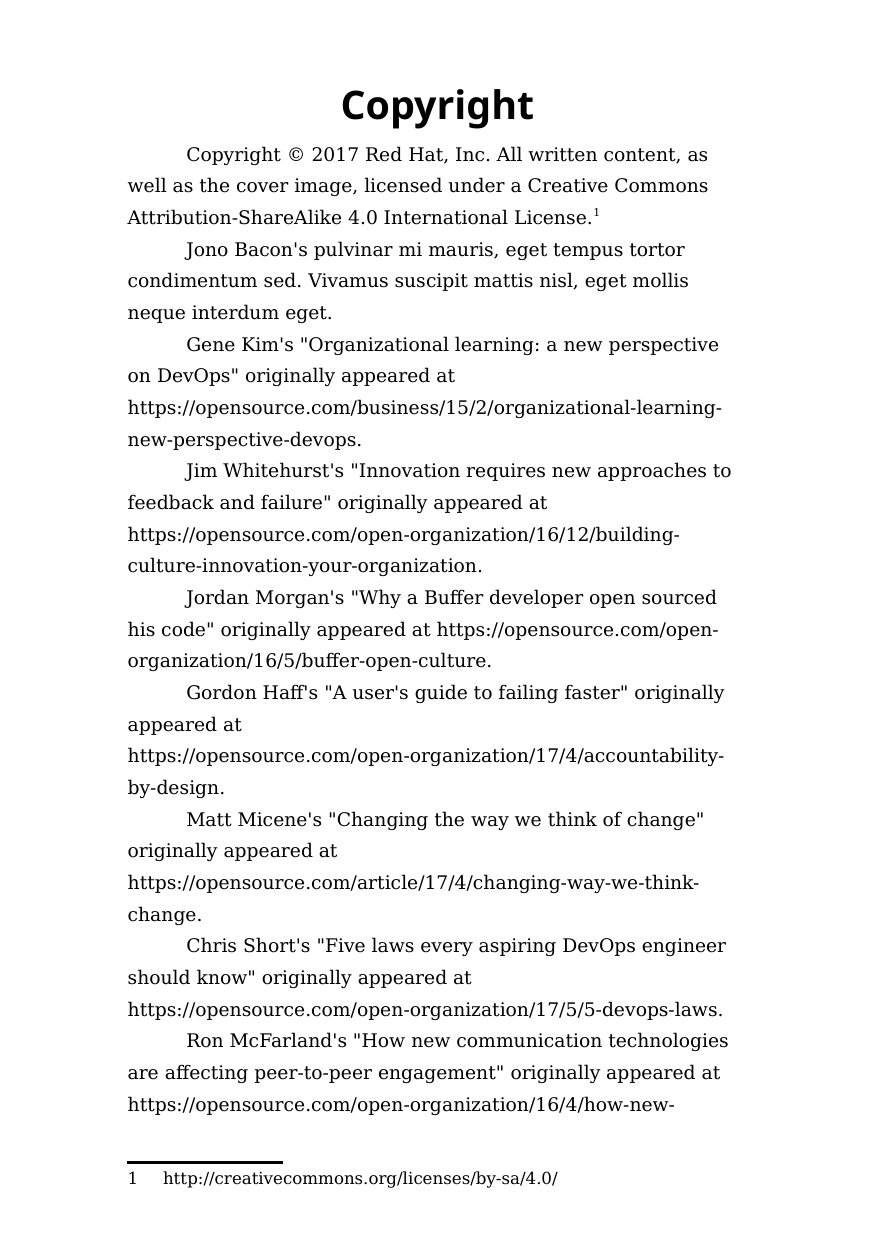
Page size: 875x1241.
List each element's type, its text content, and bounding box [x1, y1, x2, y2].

text Chris Short's "Five laws every aspiring DevOps engineer should know" originally appeared at https://opensource.com/open-organization/17/5/5-devops-laws. [127, 935, 747, 1021]
text Jim Whitehurst's "Innovation requires new approaches to feedback and failure" originally appeared at https://opensource.com/open-organization/16/12/building-culture-innovation-your-organization. [127, 460, 747, 577]
text http://creativecommons.org/licenses/by-sa/4.0/ [127, 1169, 747, 1188]
text Jordan Morgan's "Why a Buffer developer open sourced his code" originally appeared at https://opensource.com/open-organization/16/5/buffer-open-culture. [127, 587, 747, 672]
subtitle Copyright [127, 77, 747, 131]
text Gordon Haff's "A user's guide to failing faster" originally appeared at https://opensource.com/open-organization/17/4/accountability-by-design. [127, 682, 747, 799]
text Copyright © 2017 Red Hat, Inc. All written content, as well as the cover image, licensed under a Creative Commons Attribution-ShareAlike 4.0 International License. [127, 144, 747, 229]
text Ron McFarland's "How new communication technologies are affecting peer-to-peer engagement" originally appeared at https://opensource.com/open-organization/16/4/how-new- [127, 1030, 747, 1116]
text Matt Micene's "Changing the way we think of change" originally appeared at https://opensource.com/article/17/4/changing-way-we-think-change. [127, 809, 747, 926]
text Gene Kim's "Organizational learning: a new perspective on DevOps" originally appeared at https://opensource.com/business/15/2/organizational-learning-new-perspective-devops. [127, 334, 747, 451]
text Jono Bacon's pulvinar mi mauris, eget tempus tortor condimentum sed. Vivamus suscipit mattis nisl, eget mollis neque interdum eget. [127, 239, 747, 324]
